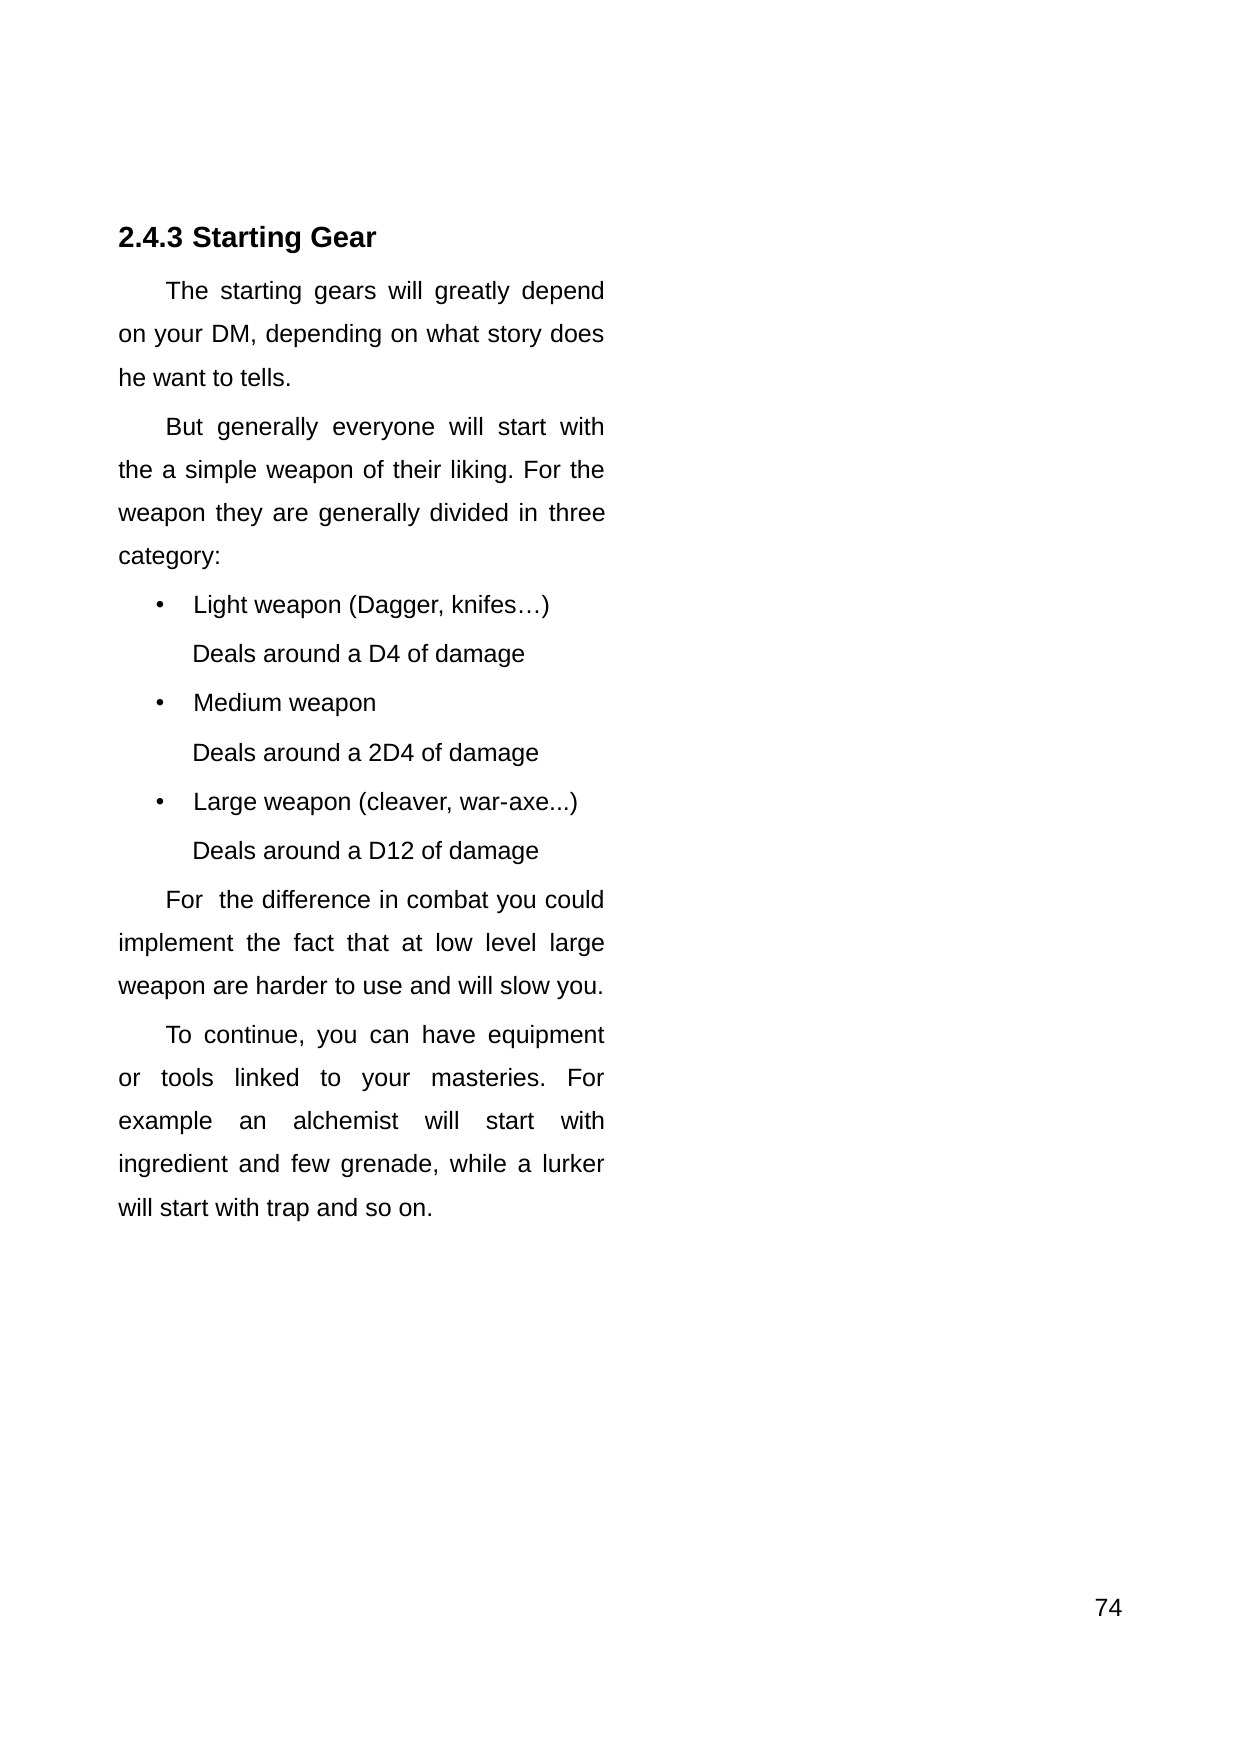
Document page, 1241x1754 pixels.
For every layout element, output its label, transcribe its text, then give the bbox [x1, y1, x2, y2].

text To continue, you can have equipment or tools linked to your masteries. For example an alchemist will start with ingredient and few grenade, while a lurker will start with trap and so on. [118, 1020, 605, 1221]
list Large weapon (cleaver, war-axe...) [156, 787, 605, 815]
text The starting gears will greatly depend on your DM, depending on what story does he want to tells. [118, 276, 605, 391]
text Deals around a 2D4 of damage [118, 737, 605, 766]
text Deals around a D4 of damage [118, 639, 605, 668]
text But generally everyone will start with the a simple weapon of their liking. For the weapon they are generally divided in three category: [118, 412, 605, 570]
text For the difference in combat you could implement the fact that at low level large weapon are harder to use and will slow you. [118, 885, 605, 1000]
subtitle Starting Gear [118, 220, 605, 254]
text Deals around a D12 of damage [118, 836, 605, 864]
list Medium weapon [156, 688, 605, 717]
list Light weapon (Dagger, knifes…) [156, 590, 605, 619]
